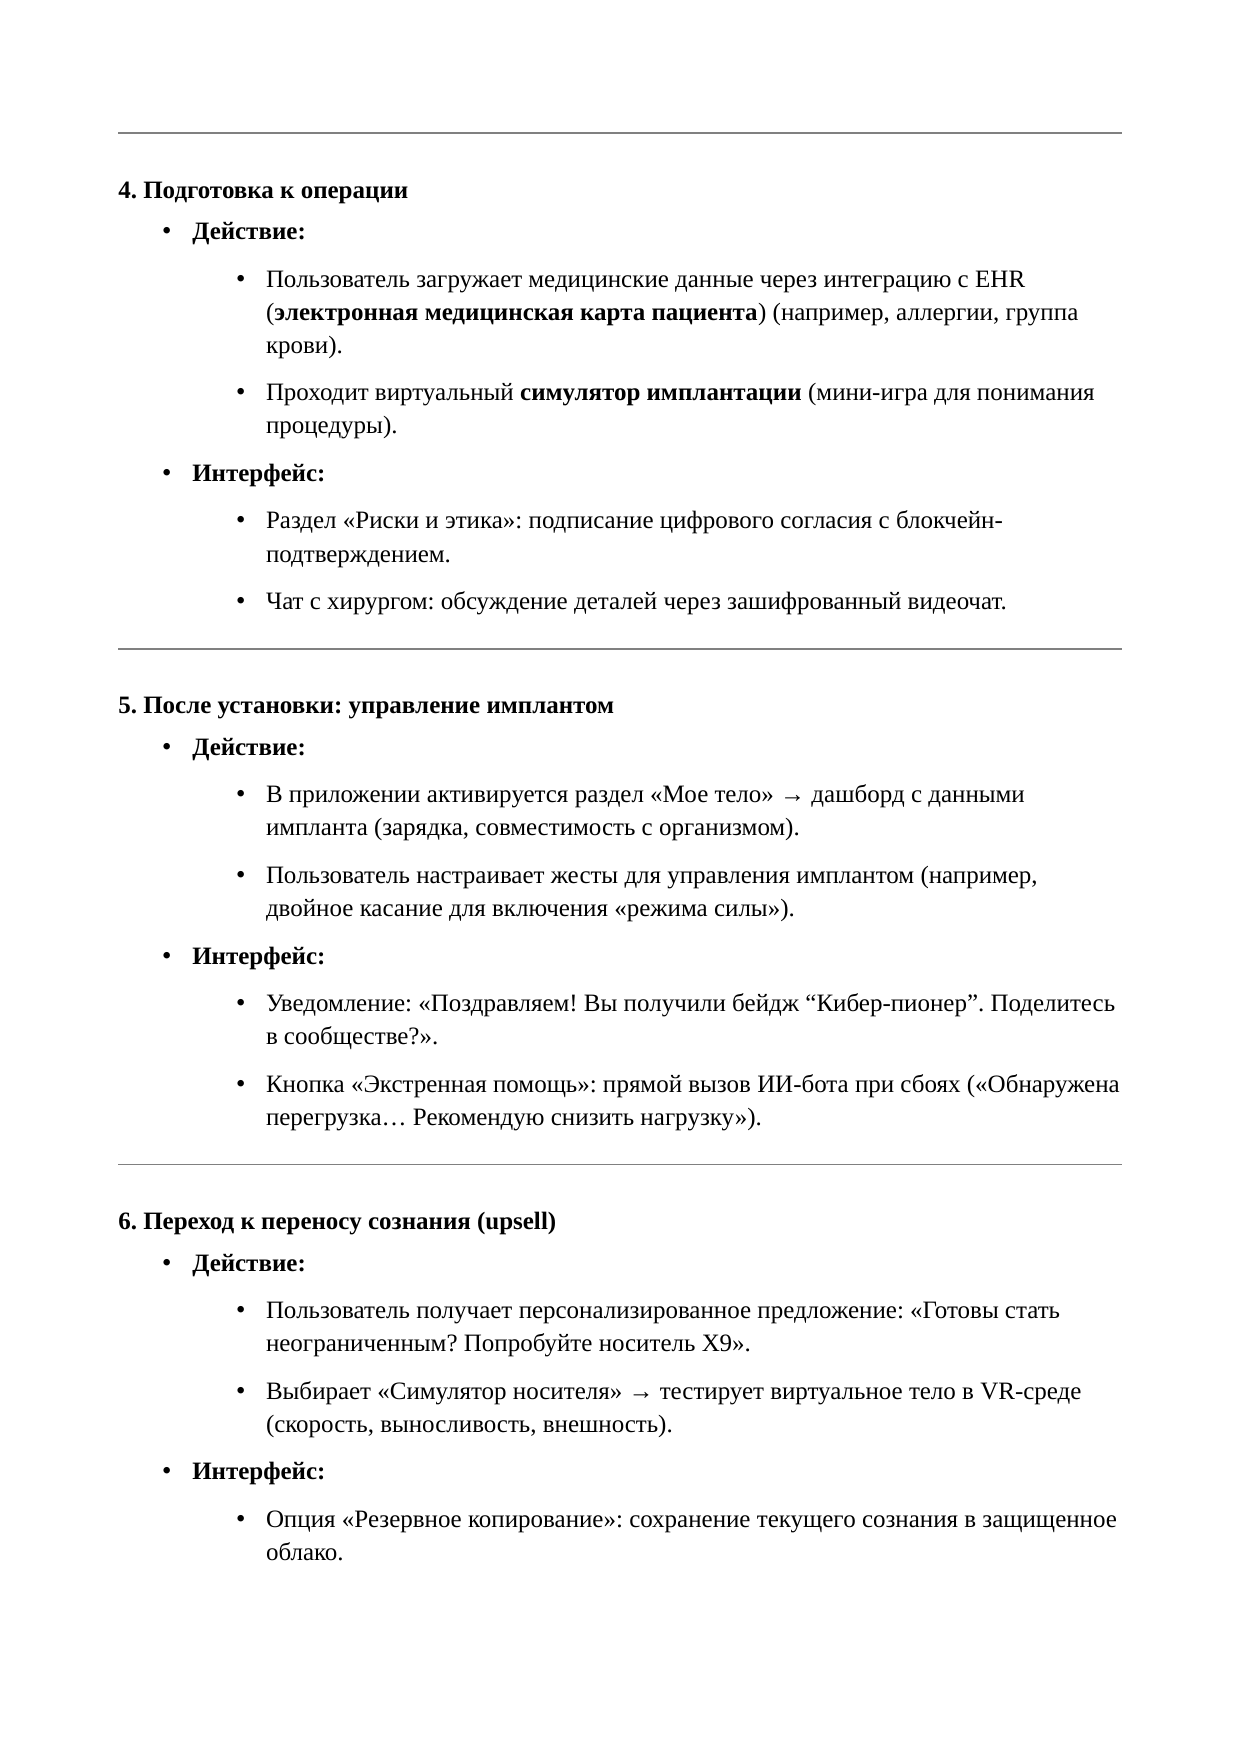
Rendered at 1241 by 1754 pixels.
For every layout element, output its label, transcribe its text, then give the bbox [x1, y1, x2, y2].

list Уведомление: «Поздравляем! Вы получили бейдж “Кибер-пионер”. Поделитесь в сообществе?». [236, 988, 1122, 1050]
list Раздел «Риски и этика»: подписание цифрового согласия с блокчейн-подтверждением. [236, 506, 1122, 567]
subtitle 5. После установки: управление имплантом [118, 691, 1122, 719]
list В приложении активируется раздел «Мое тело» → дашборд с данными импланта (зарядка, совместимость с организмом). [236, 779, 1122, 841]
list Пользователь получает персонализированное предложение: «Готовы стать неограниченным? Попробуйте носитель X9». [236, 1295, 1122, 1357]
list Чат с хирургом: обсуждение деталей через зашифрованный видеочат. [236, 586, 1122, 615]
list Выбирает «Симулятор носителя» → тестирует виртуальное тело в VR-среде (скорость, выносливость, внешность). [236, 1376, 1122, 1438]
list Пользователь загружает медицинские данные через интеграцию с EHR (электронная медицинская карта пациента) (например, аллергии, группа крови). [236, 264, 1122, 358]
list Опция «Резервное копирование»: сохранение текущего сознания в защищенное облако. [236, 1504, 1122, 1566]
subtitle 4. Подготовка к операции [118, 175, 1122, 204]
list Действие: [162, 732, 1122, 761]
list Кнопка «Экстренная помощь»: прямой вызов ИИ-бота при сбоях («Обнаружена перегрузка… Рекомендую снизить нагрузку»). [236, 1069, 1122, 1131]
list Интерфейс: [162, 941, 1122, 969]
list Пользователь настраивает жесты для управления имплантом (например, двойное касание для включения «режима силы»). [236, 860, 1122, 922]
list Интерфейс: [162, 458, 1122, 487]
list Интерфейс: [162, 1456, 1122, 1485]
list Проходит виртуальный симулятор имплантации (мини-игра для понимания процедуры). [236, 377, 1122, 439]
list Действие: [162, 216, 1122, 245]
subtitle 6. Переход к переносу сознания (upsell) [118, 1206, 1122, 1235]
list Действие: [162, 1248, 1122, 1276]
